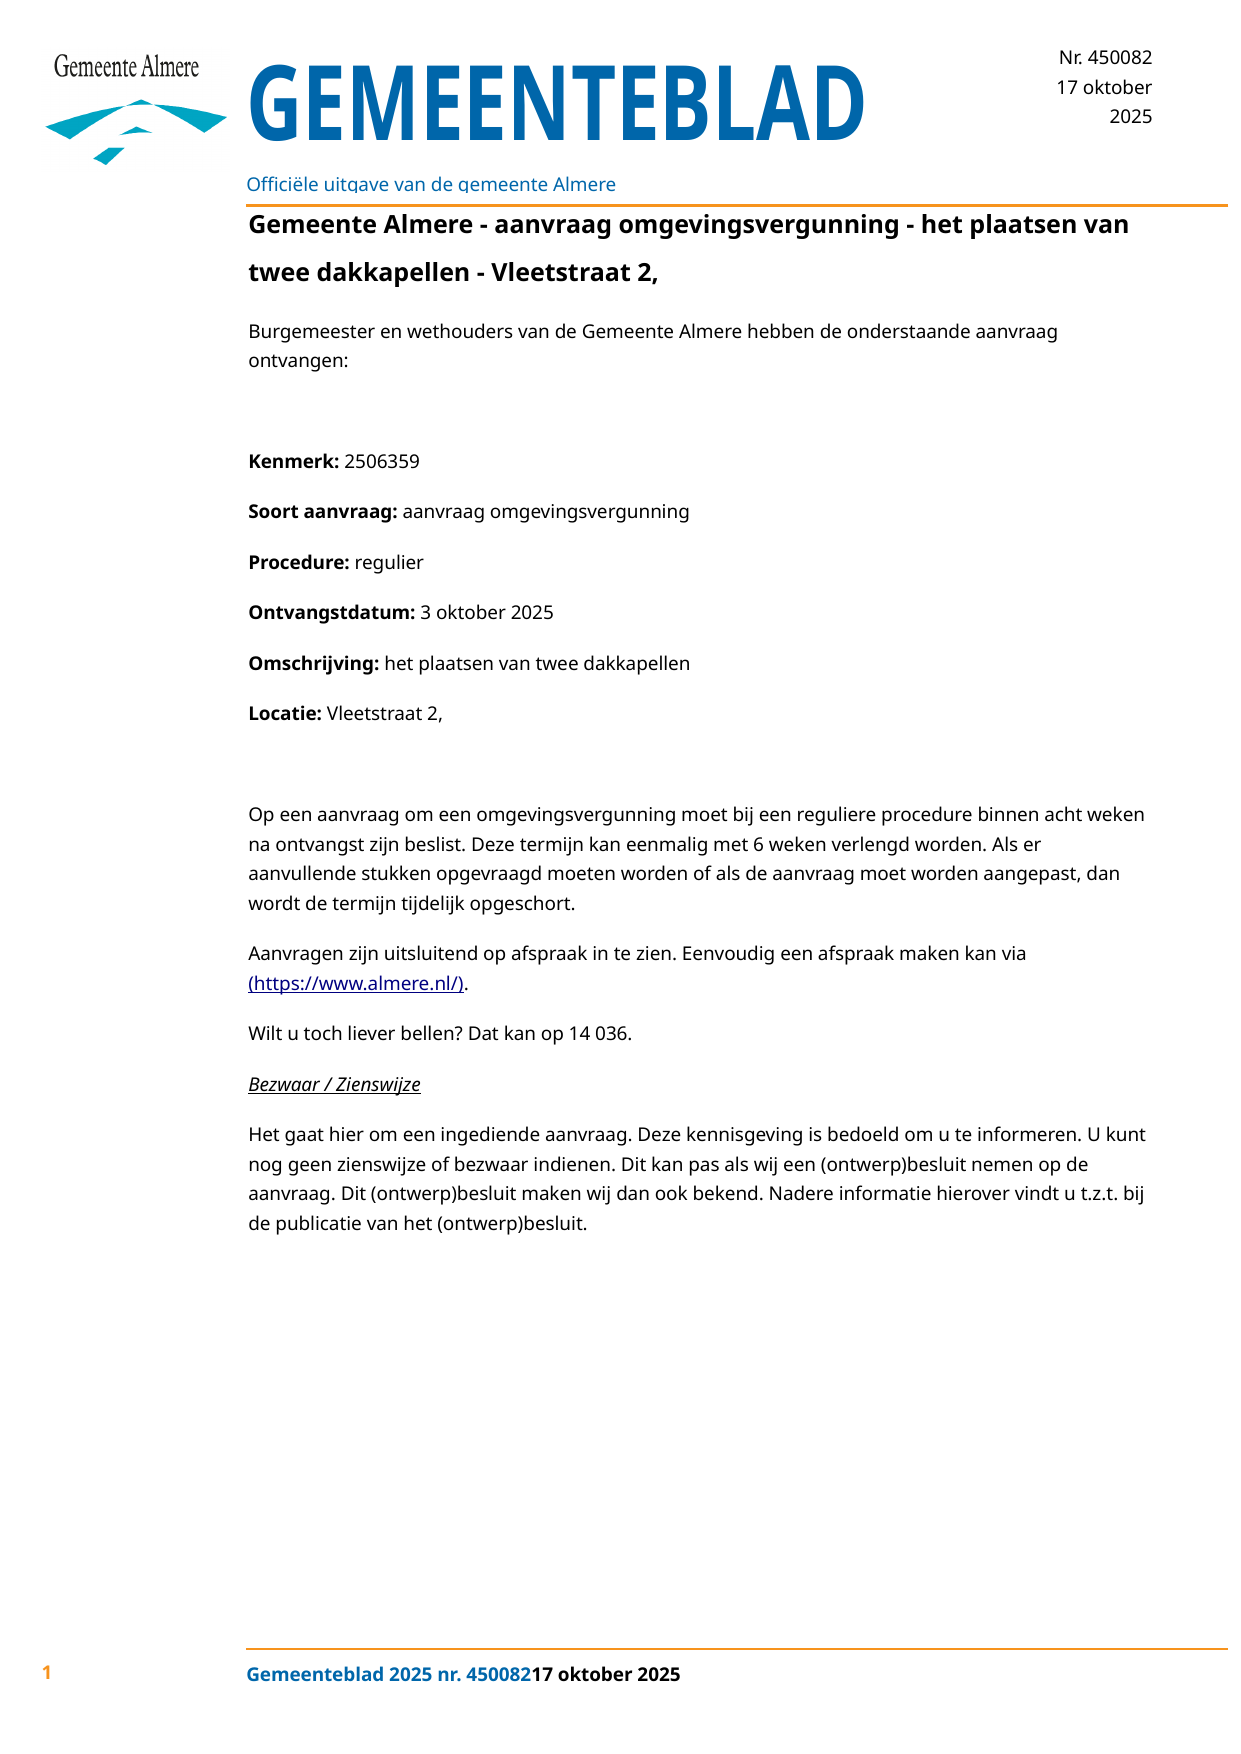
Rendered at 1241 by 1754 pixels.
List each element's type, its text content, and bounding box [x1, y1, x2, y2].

text Aanvragen zijn uitsluitend op afspraak in te zien. Eenvoudig een afspraak maken kan via (https://www.almere.nl/). [248, 940, 1152, 996]
text Burgemeester en wethouders van de Gemeente Almere hebben de onderstaande aanvraag ontvangen: [248, 318, 1152, 373]
text Omschrijving: het plaatsen van twee dakkapellen [248, 650, 1152, 676]
text Locatie: Vleetstraat 2, [248, 700, 1152, 726]
text Wilt u toch liever bellen? Dat kan op 14 036. [248, 1020, 1152, 1046]
picture [41, 47, 231, 172]
text Het gaat hier om een ingediende aanvraag. Deze kennisgeving is bedoeld om u te informeren. U kunt nog geen zienswijze of bezwaar indienen. Dit kan pas als wij een (ontwerp)besluit nemen op de aanvraag. Dit (ontwerp)besluit maken wij dan ook bekend. Nadere informatie hierover vindt u t.z.t. bij de publicatie van het (ontwerp)besluit. [248, 1121, 1152, 1236]
text Op een aanvraag om een omgevingsvergunning moet bij een reguliere procedure binnen acht weken na ontvangst zijn beslist. Deze termijn kan eenmalig met 6 weken verlengd worden. Als er aanvullende stukken opgevraagd moeten worden of als de aanvraag moet worden aangepast, dan wordt de termijn tijdelijk opgeschort. [248, 801, 1152, 916]
text Kenmerk: 2506359 [248, 448, 1152, 474]
text Soort aanvraag: aanvraag omgevingsvergunning [248, 499, 1152, 524]
text Ontvangstdatum: 3 oktober 2025 [248, 599, 1152, 625]
text Gemeente Almere - aanvraag omgevingsvergunning - het plaatsen van twee dakkapellen - Vleetstraat 2, [248, 207, 1152, 288]
text Bezwaar / Zienswijze [248, 1071, 1152, 1097]
text Procedure: regulier [248, 549, 1152, 575]
